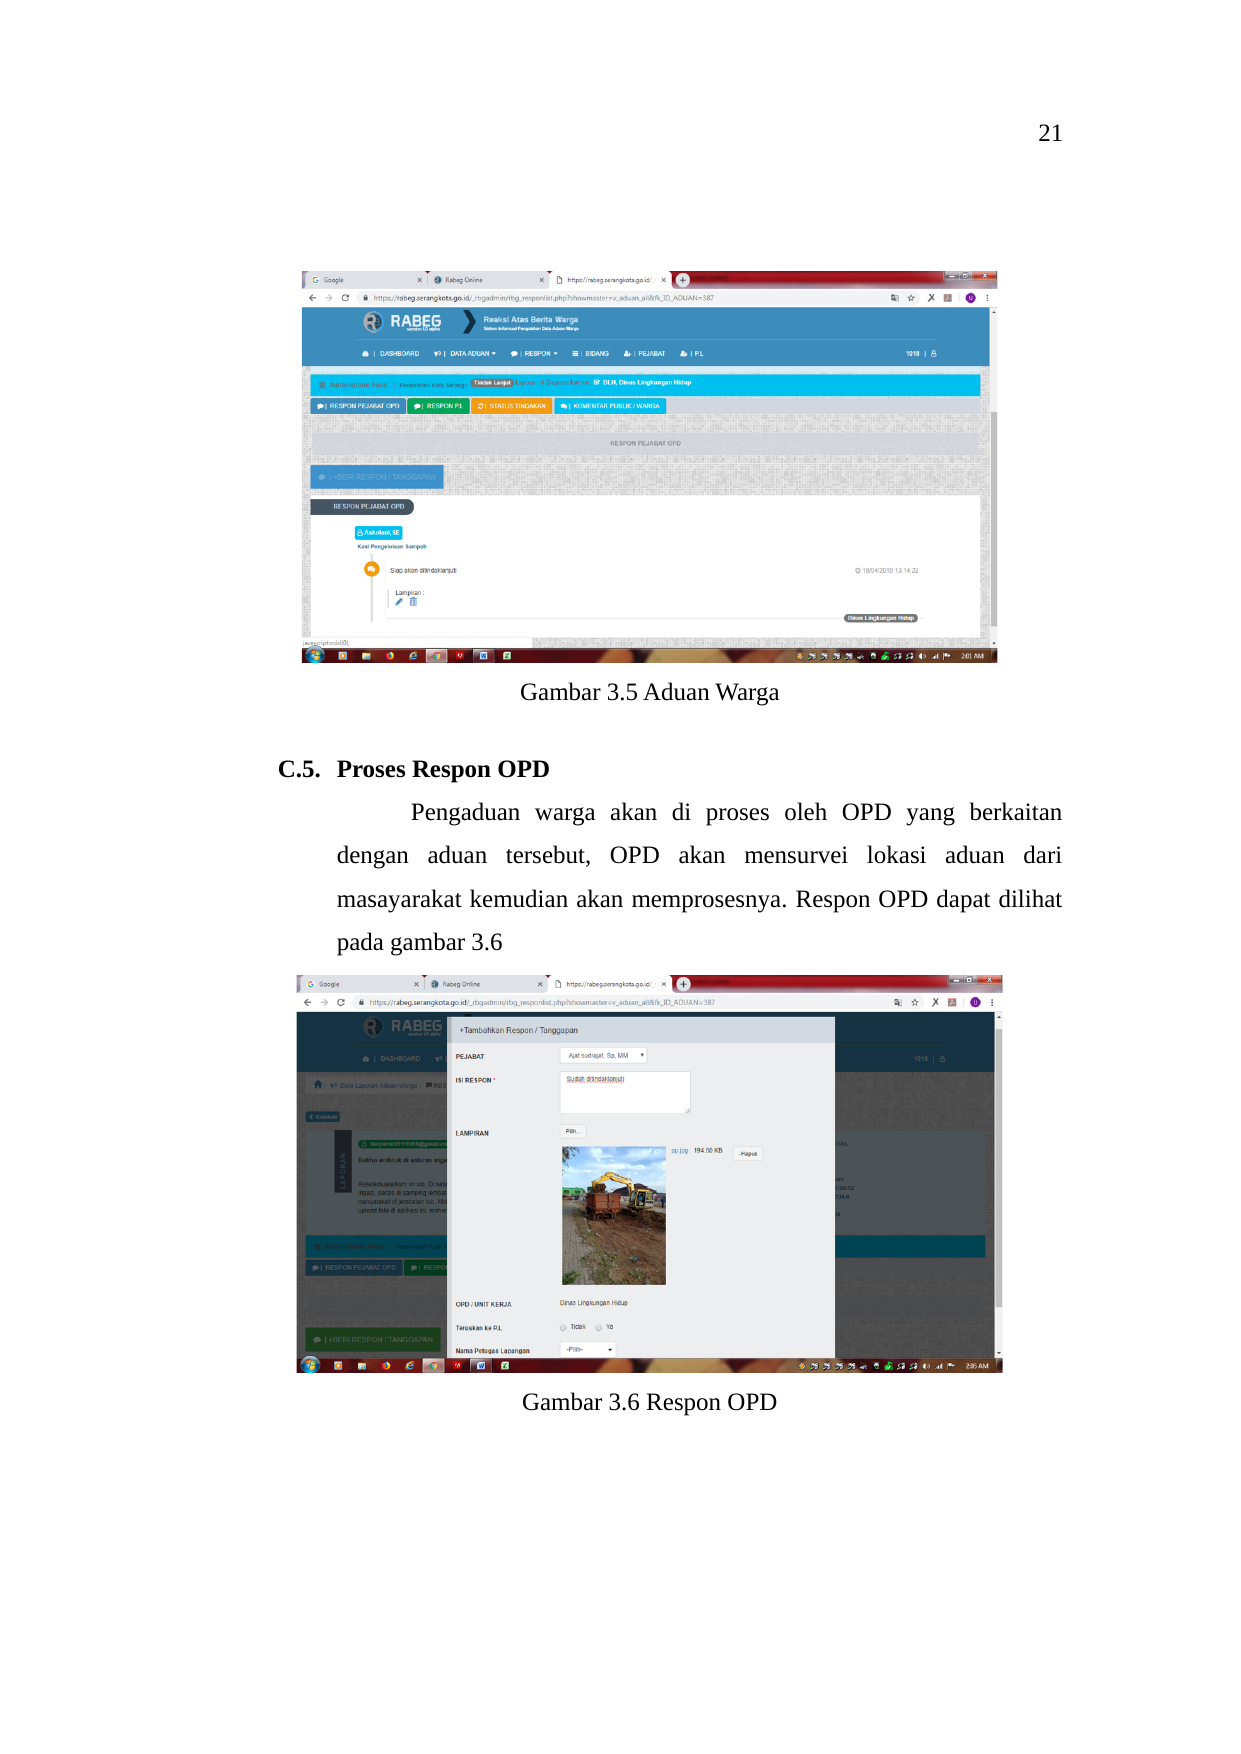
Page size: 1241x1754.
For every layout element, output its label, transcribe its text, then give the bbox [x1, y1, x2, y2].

picture [296, 975, 1003, 1373]
picture [301, 271, 998, 663]
table_header Gambar 3.6 Respon OPD [236, 970, 1063, 1421]
table_header Gambar 3.5 Aduan Warga [236, 266, 1063, 711]
text Pengaduan warga akan di proses oleh OPD yang berkaitan dengan aduan tersebut, OPD akan mensurvei lokasi aduan dari masayarakat kemudian akan memprosesnya. Respon OPD dapat dilihat pada gambar 3.6 [337, 797, 1063, 956]
list Proses Respon OPD [278, 754, 1063, 783]
